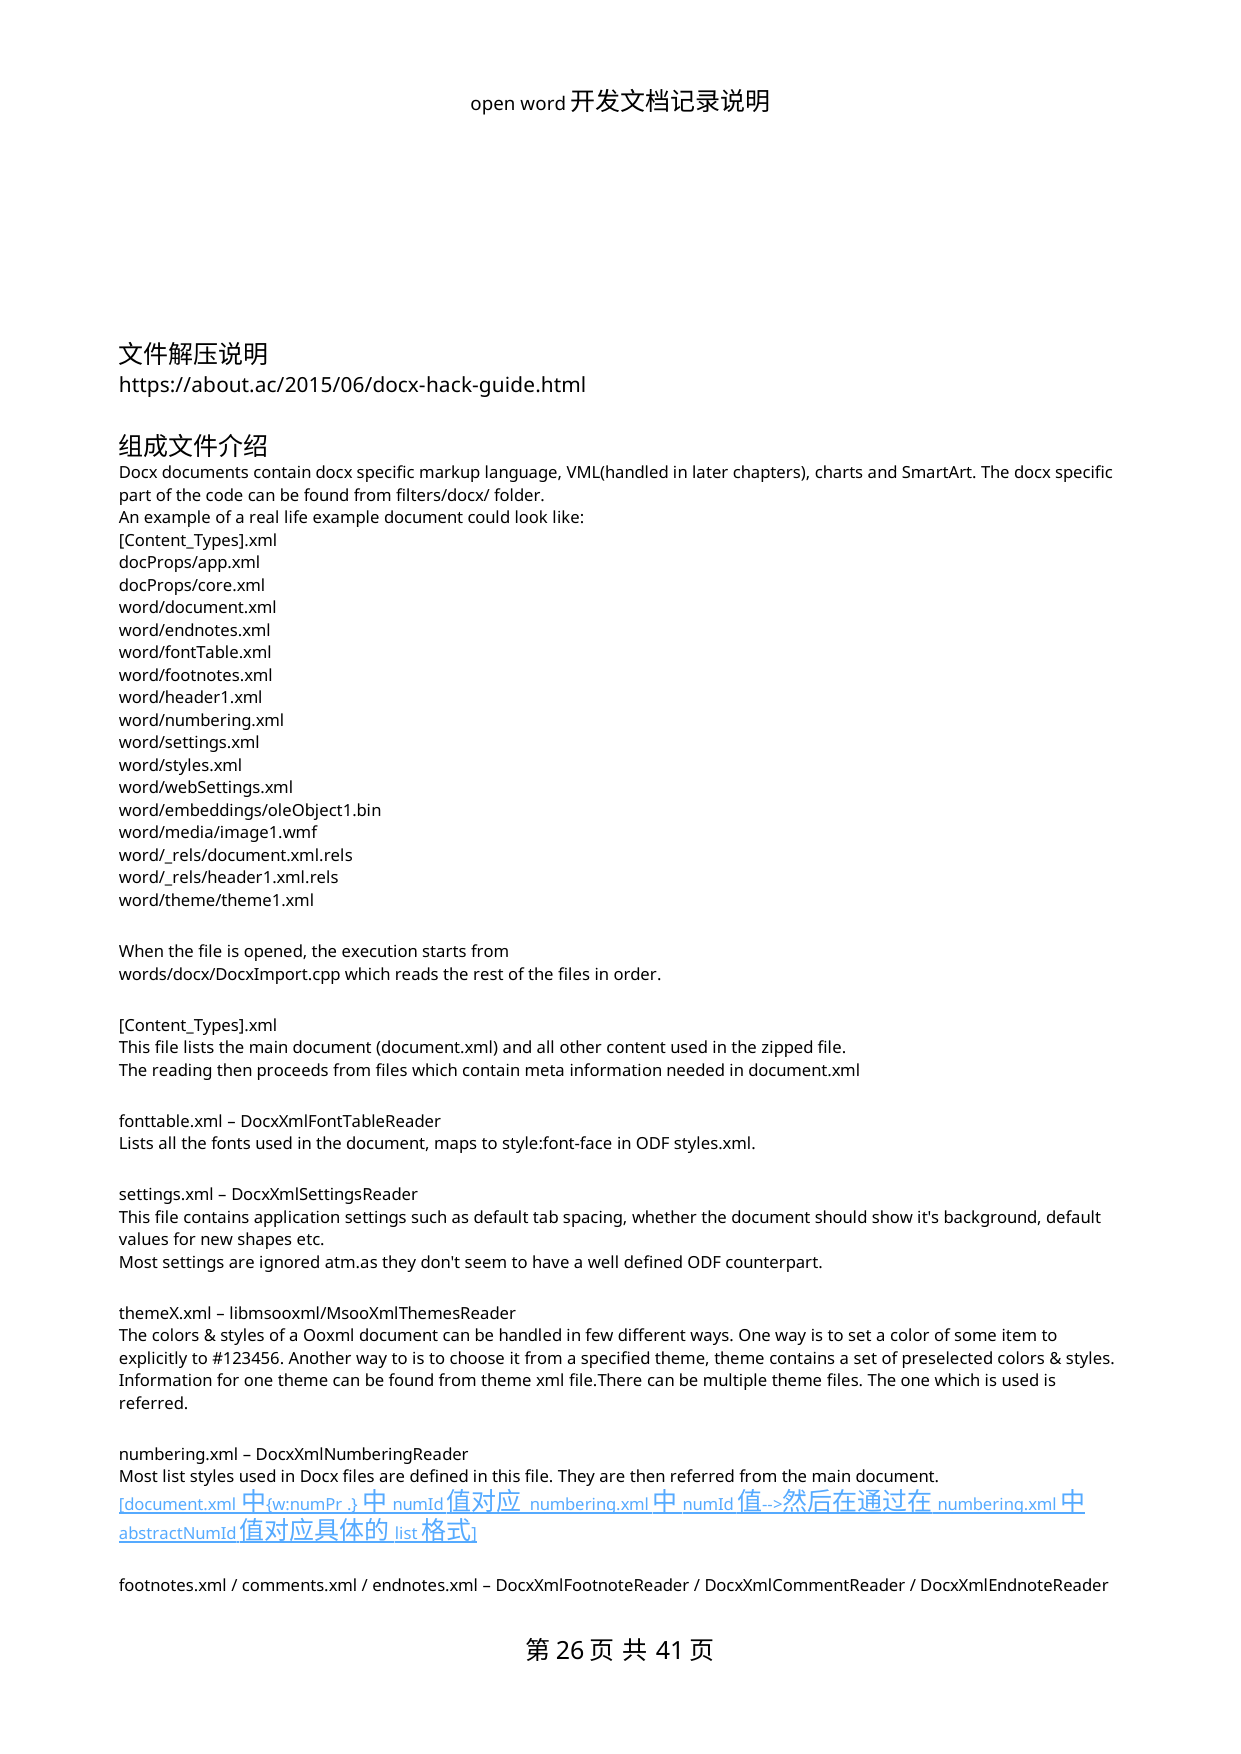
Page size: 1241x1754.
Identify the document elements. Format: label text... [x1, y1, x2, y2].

text 文件解压说明 [119, 341, 1121, 370]
text word/header1.xml [119, 686, 1121, 709]
text word/document.xml [119, 596, 1121, 619]
text word/footnotes.xml [119, 664, 1121, 686]
text When the file is opened, the execution starts from [119, 940, 1121, 962]
text docProps/core.xml [119, 574, 1121, 596]
text 组成文件介绍 [119, 432, 1121, 461]
text numbering.xml – DocxXmlNumberingReader [119, 1443, 1121, 1465]
text Most settings are ignored atm.as they don't seem to have a well defined ODF counterpart. [119, 1251, 1121, 1273]
text Lists all the fonts used in the document, maps to style:font-face in ODF styles.xml. [119, 1132, 1121, 1154]
text word/settings.xml [119, 731, 1121, 754]
text word/_rels/header1.xml.rels [119, 866, 1121, 889]
text word/fontTable.xml [119, 641, 1121, 664]
text word/numbering.xml [119, 709, 1121, 731]
text The reading then proceeds from files which contain meta information needed in document.xml [119, 1058, 1121, 1081]
text word/styles.xml [119, 754, 1121, 776]
text Docx documents contain docx specific markup language, VML(handled in later chapters), charts and SmartArt. The docx specific part of the code can be found from filters/docx/ folder. [119, 461, 1121, 506]
text word/media/image1.wmf [119, 821, 1121, 844]
text fonttable.xml – DocxXmlFontTableReader [119, 1109, 1121, 1132]
text footnotes.xml / comments.xml / endnotes.xml – DocxXmlFootnoteReader / DocxXmlCommentReader / DocxXmlEndnoteReader [119, 1574, 1121, 1597]
text docProps/app.xml [119, 551, 1121, 574]
text An example of a real life example document could look like: [119, 506, 1121, 529]
text word/theme/theme1.xml [119, 889, 1121, 911]
text This file contains application settings such as default tab spacing, whether the document should show it's background, default values for new shapes etc. [119, 1206, 1121, 1251]
text [Content_Types].xml [119, 529, 1121, 551]
text word/endnotes.xml [119, 619, 1121, 641]
text [document.xml 中{w:numPr .} 中numId值对应 numbering.xml中numId值-->然后在通过在numbering.xml中abstractNumId值对应具体的list格式] [119, 1488, 1121, 1546]
text The colors & styles of a Ooxml document can be handled in few different ways. One way is to set a color of some item to explicitly to #123456. Another way to is to choose it from a specified theme, theme contains a set of preselected colors & styles. Information for one theme can be found from theme xml file.There can be multiple theme files. The one which is used is referred. [119, 1324, 1121, 1414]
text https://about.ac/2015/06/docx-hack-guide.html [119, 370, 1121, 398]
text word/embeddings/oleObject1.bin [119, 799, 1121, 821]
text This file lists the main document (document.xml) and all other content used in the zipped file. [119, 1036, 1121, 1058]
text word/webSettings.xml [119, 776, 1121, 799]
text word/_rels/document.xml.rels [119, 844, 1121, 866]
text themeX.xml – libmsooxml/MsooXmlThemesReader [119, 1302, 1121, 1324]
text [Content_Types].xml [119, 1013, 1121, 1036]
text settings.xml – DocxXmlSettingsReader [119, 1183, 1121, 1206]
text words/docx/DocxImport.cpp which reads the rest of the files in order. [119, 962, 1121, 985]
text Most list styles used in Docx files are defined in this file. They are then referred from the main document. [119, 1465, 1121, 1488]
